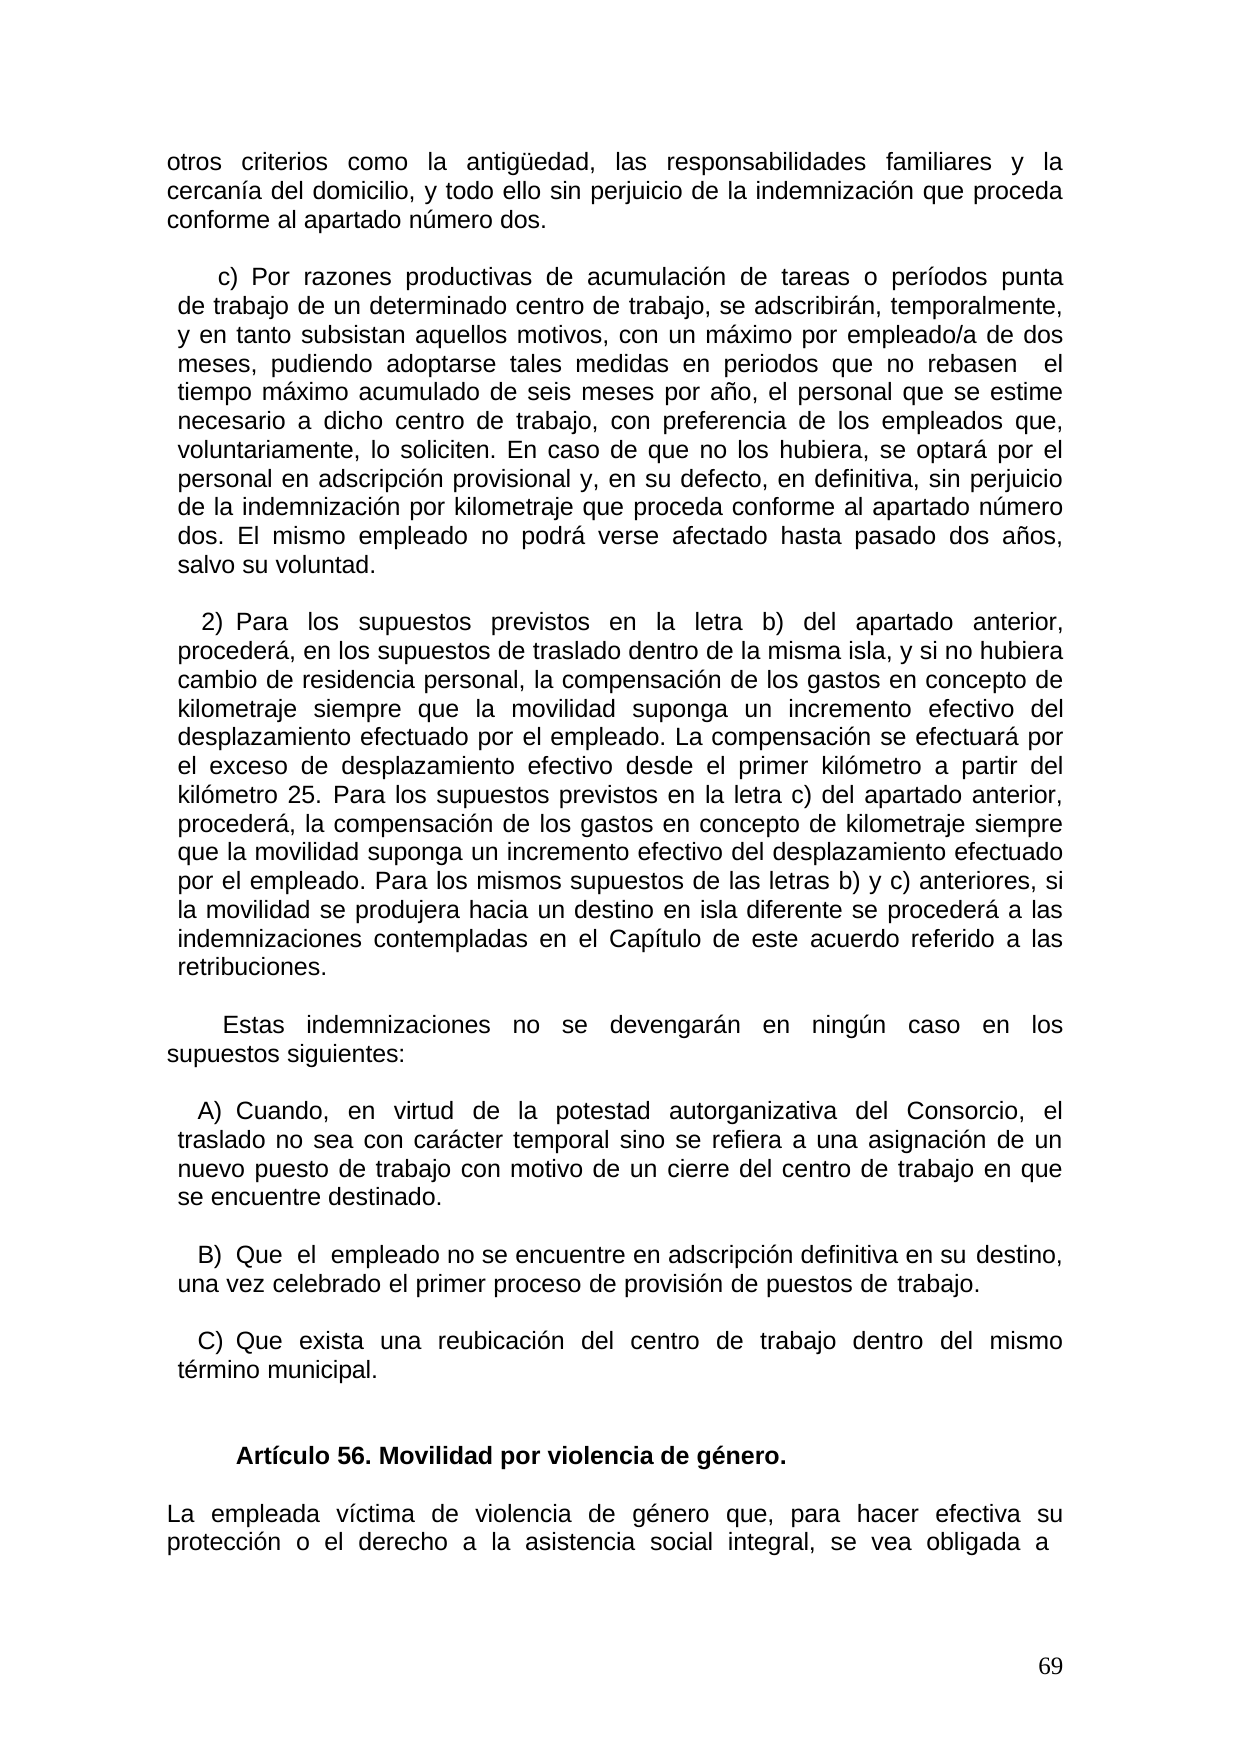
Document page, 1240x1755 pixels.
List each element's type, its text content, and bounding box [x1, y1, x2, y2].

list Para los supuestos previstos en la letra b) del apartado anterior, procederá, en los supuestos de traslado dentro de la misma isla, y si no hubiera cambio de residencia personal, la compensación de los gastos en concepto de kilometraje siempre que la movilidad suponga un incremento efectivo del desplazamiento efectuado por el empleado. La compensación se efectuará por el exceso de desplazamiento efectivo desde el primer kilómetro a partir del kilómetro 25. Para los supuestos previstos en la letra c) del apartado anterior, procederá, la compensación de los gastos en concepto de kilometraje siempre que la movilidad suponga un incremento efectivo del desplazamiento efectuado por el empleado. Para los mismos supuestos de las letras b) y c) anteriores, si la movilidad se produjera hacia un destino en isla diferente se procederá a las indemnizaciones contempladas en el Capítulo de este acuerdo referido a las retribuciones. [167, 607, 1064, 981]
subtitle Artículo 56. Movilidad por violencia de género. [236, 1441, 1075, 1470]
text otros criterios como la antigüedad, las responsabilidades familiares y la cercanía del domicilio, y todo ello sin perjuicio de la indemnización que proceda conforme al apartado número dos. [167, 147, 1063, 233]
text Estas indemnizaciones no se devengarán en ningún caso en los supuestos siguientes: [167, 1010, 1063, 1067]
list Cuando, en virtud de la potestad autorganizativa del Consorcio, el traslado no sea con carácter temporal sino se refiera a una asignación de un nuevo puesto de trabajo con motivo de un cierre del centro de trabajo en que se encuentre destinado. [167, 1096, 1063, 1211]
text La empleada víctima de violencia de género que, para hacer efectiva su protección o el derecho a la asistencia social integral, se vea obligada a [167, 1498, 1063, 1556]
list Que el empleado no se encuentre en adscripción definitiva en su destino, una vez celebrado el primer proceso de provisión de puestos de trabajo. [167, 1240, 1063, 1297]
list Que exista una reubicación del centro de trabajo dentro del mismo término municipal. [167, 1326, 1063, 1383]
list Por razones productivas de acumulación de tareas o períodos punta de trabajo de un determinado centro de trabajo, se adscribirán, temporalmente, y en tanto subsistan aquellos motivos, con un máximo por empleado/a de dos meses, pudiendo adoptarse tales medidas en periodos que no rebasen el tiempo máximo acumulado de seis meses por año, el personal que se estime necesario a dicho centro de trabajo, con preferencia de los empleados que, voluntariamente, lo soliciten. En caso de que no los hubiera, se optará por el personal en adscripción provisional y, en su defecto, en definitiva, sin perjuicio de la indemnización por kilometraje que proceda conforme al apartado número dos. El mismo empleado no podrá verse afectado hasta pasado dos años, salvo su voluntad. [167, 262, 1063, 578]
